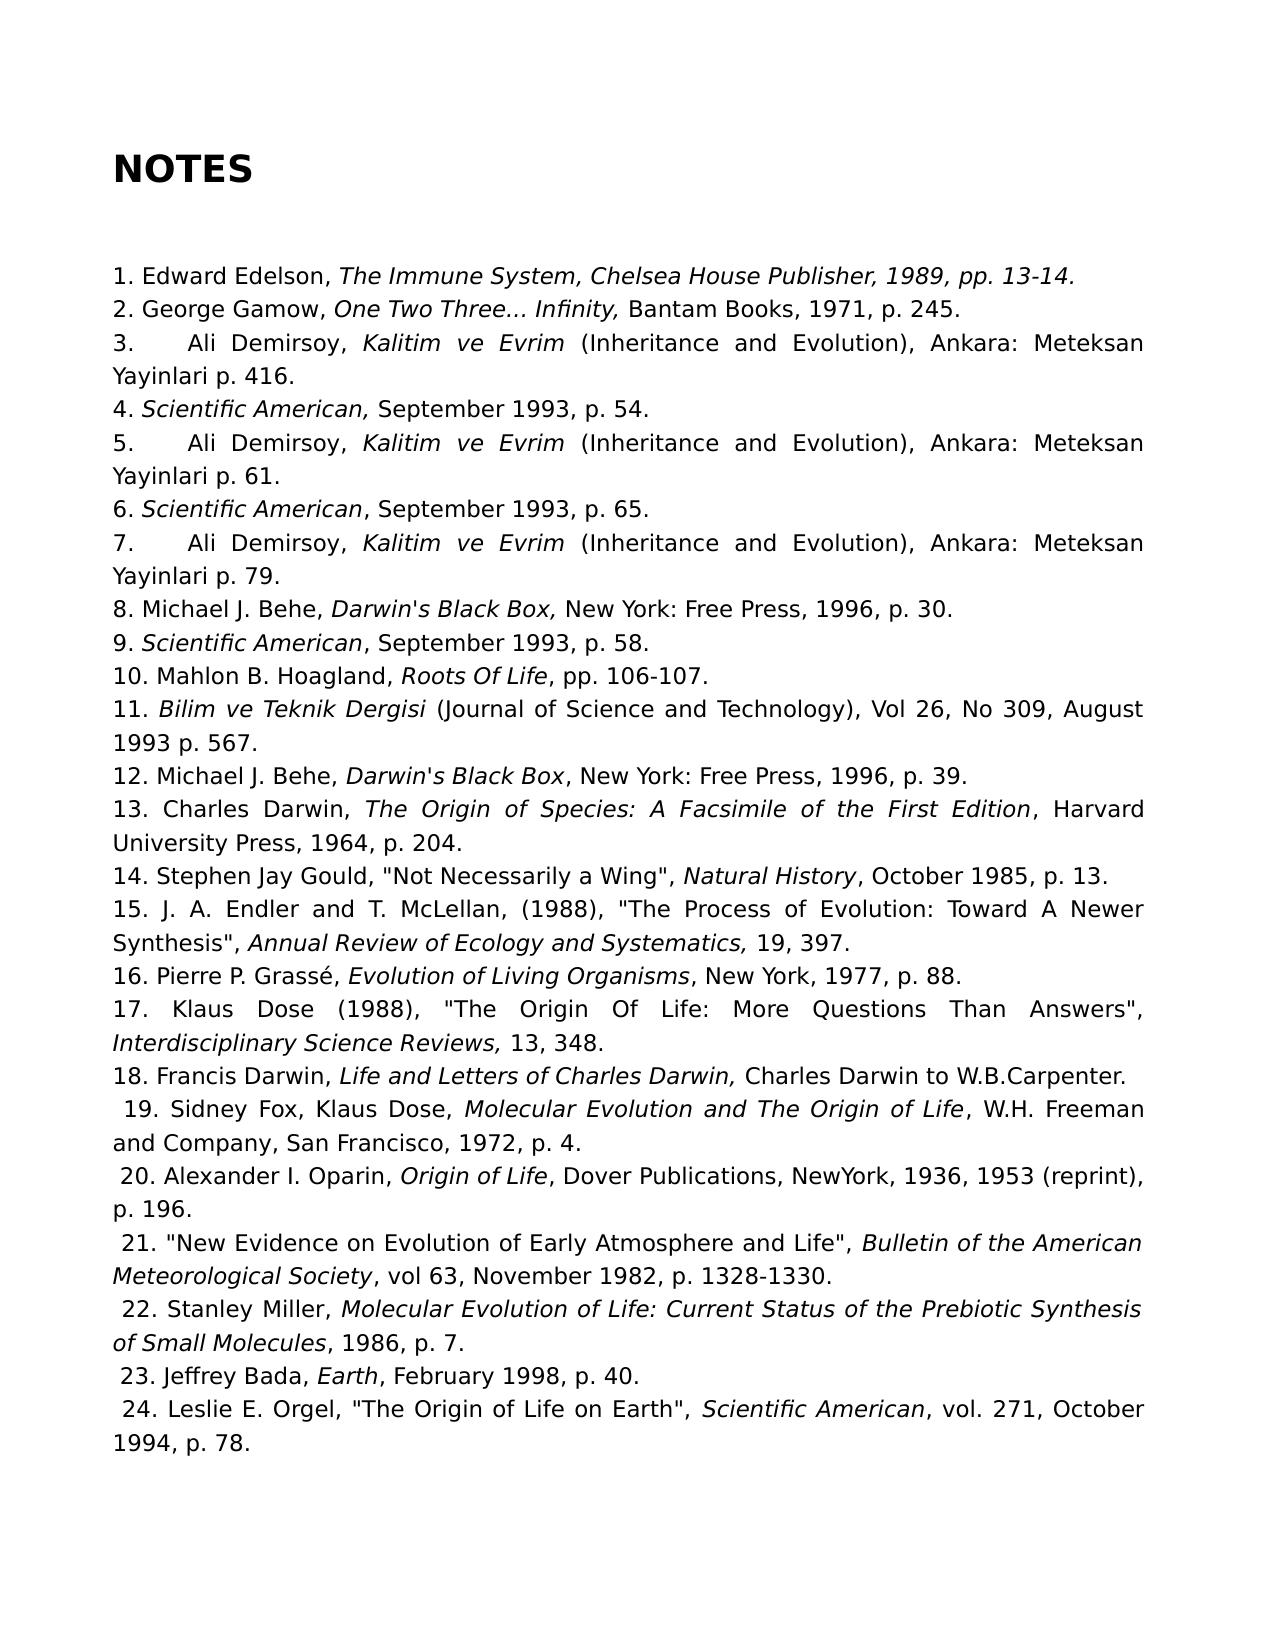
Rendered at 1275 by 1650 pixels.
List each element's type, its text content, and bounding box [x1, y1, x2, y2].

text 18. Francis Darwin, Life and Letters of Charles Darwin, Charles Darwin to W.B.Carpenter. [112, 1058, 1145, 1091]
text 9. Scientific American, September 1993, p. 58. [112, 624, 1145, 658]
text NOTES [112, 148, 1145, 191]
text 19. Sidney Fox, Klaus Dose, Molecular Evolution and The Origin of Life, W.H. Freeman and Company, San Francisco, 1972, p. 4. [112, 1091, 1145, 1158]
text 20. Alexander I. Oparin, Origin of Life, Dover Publications, NewYork, 1936, 1953 (reprint), p. 196. [112, 1158, 1145, 1224]
text 24. Leslie E. Orgel, "The Origin of Life on Earth", Scientific American, vol. 271, October 1994, p. 78. [112, 1391, 1145, 1458]
text 13. Charles Darwin, The Origin of Species: A Facsimile of the First Edition, Harvard University Press, 1964, p. 204. [112, 791, 1145, 858]
text 17. Klaus Dose (1988), "The Origin Of Life: More Questions Than Answers", Interdisciplinary Science Reviews, 13, 348. [112, 991, 1145, 1058]
text 21. "New Evidence on Evolution of Early Atmosphere and Life", Bulletin of the American Meteorological Society, vol 63, November 1982, p. 1328-1330. [112, 1224, 1145, 1291]
text 7. Ali Demirsoy, Kalitim ve Evrim (Inheritance and Evolution), Ankara: Meteksan Yayinlari p. 79. [112, 524, 1145, 591]
text 10. Mahlon B. Hoagland, Roots Of Life, pp. 106-107. [112, 658, 1145, 691]
text 1. Edward Edelson, The Immune System, Chelsea House Publisher, 1989, pp. 13-14. [112, 258, 1145, 291]
text 14. Stephen Jay Gould, "Not Necessarily a Wing", Natural History, October 1985, p. 13. [112, 858, 1145, 891]
text 8. Michael J. Behe, Darwin's Black Box, New York: Free Press, 1996, p. 30. [112, 591, 1145, 624]
text 5. Ali Demirsoy, Kalitim ve Evrim (Inheritance and Evolution), Ankara: Meteksan Yayinlari p. 61. [112, 424, 1145, 491]
text 22. Stanley Miller, Molecular Evolution of Life: Current Status of the Prebiotic Synthesis of Small Molecules, 1986, p. 7. [112, 1291, 1145, 1358]
text 6. Scientific American, September 1993, p. 65. [112, 491, 1145, 524]
text 12. Michael J. Behe, Darwin's Black Box, New York: Free Press, 1996, p. 39. [112, 758, 1145, 791]
text 11. Bilim ve Teknik Dergisi (Journal of Science and Technology), Vol 26, No 309, August 1993 p. 567. [112, 691, 1145, 758]
text 4. Scientific American, September 1993, p. 54. [112, 391, 1145, 424]
text 15. J. A. Endler and T. McLellan, (1988), "The Process of Evolution: Toward A Newer Synthesis", Annual Review of Ecology and Systematics, 19, 397. [112, 891, 1145, 958]
text 16. Pierre P. Grassé, Evolution of Living Organisms, New York, 1977, p. 88. [112, 958, 1145, 991]
text 23. Jeffrey Bada, Earth, February 1998, p. 40. [112, 1358, 1145, 1391]
text 3. Ali Demirsoy, Kalitim ve Evrim (Inheritance and Evolution), Ankara: Meteksan Yayinlari p. 416. [112, 324, 1145, 391]
text 2. George Gamow, One Two Three... Infinity, Bantam Books, 1971, p. 245. [112, 291, 1145, 324]
